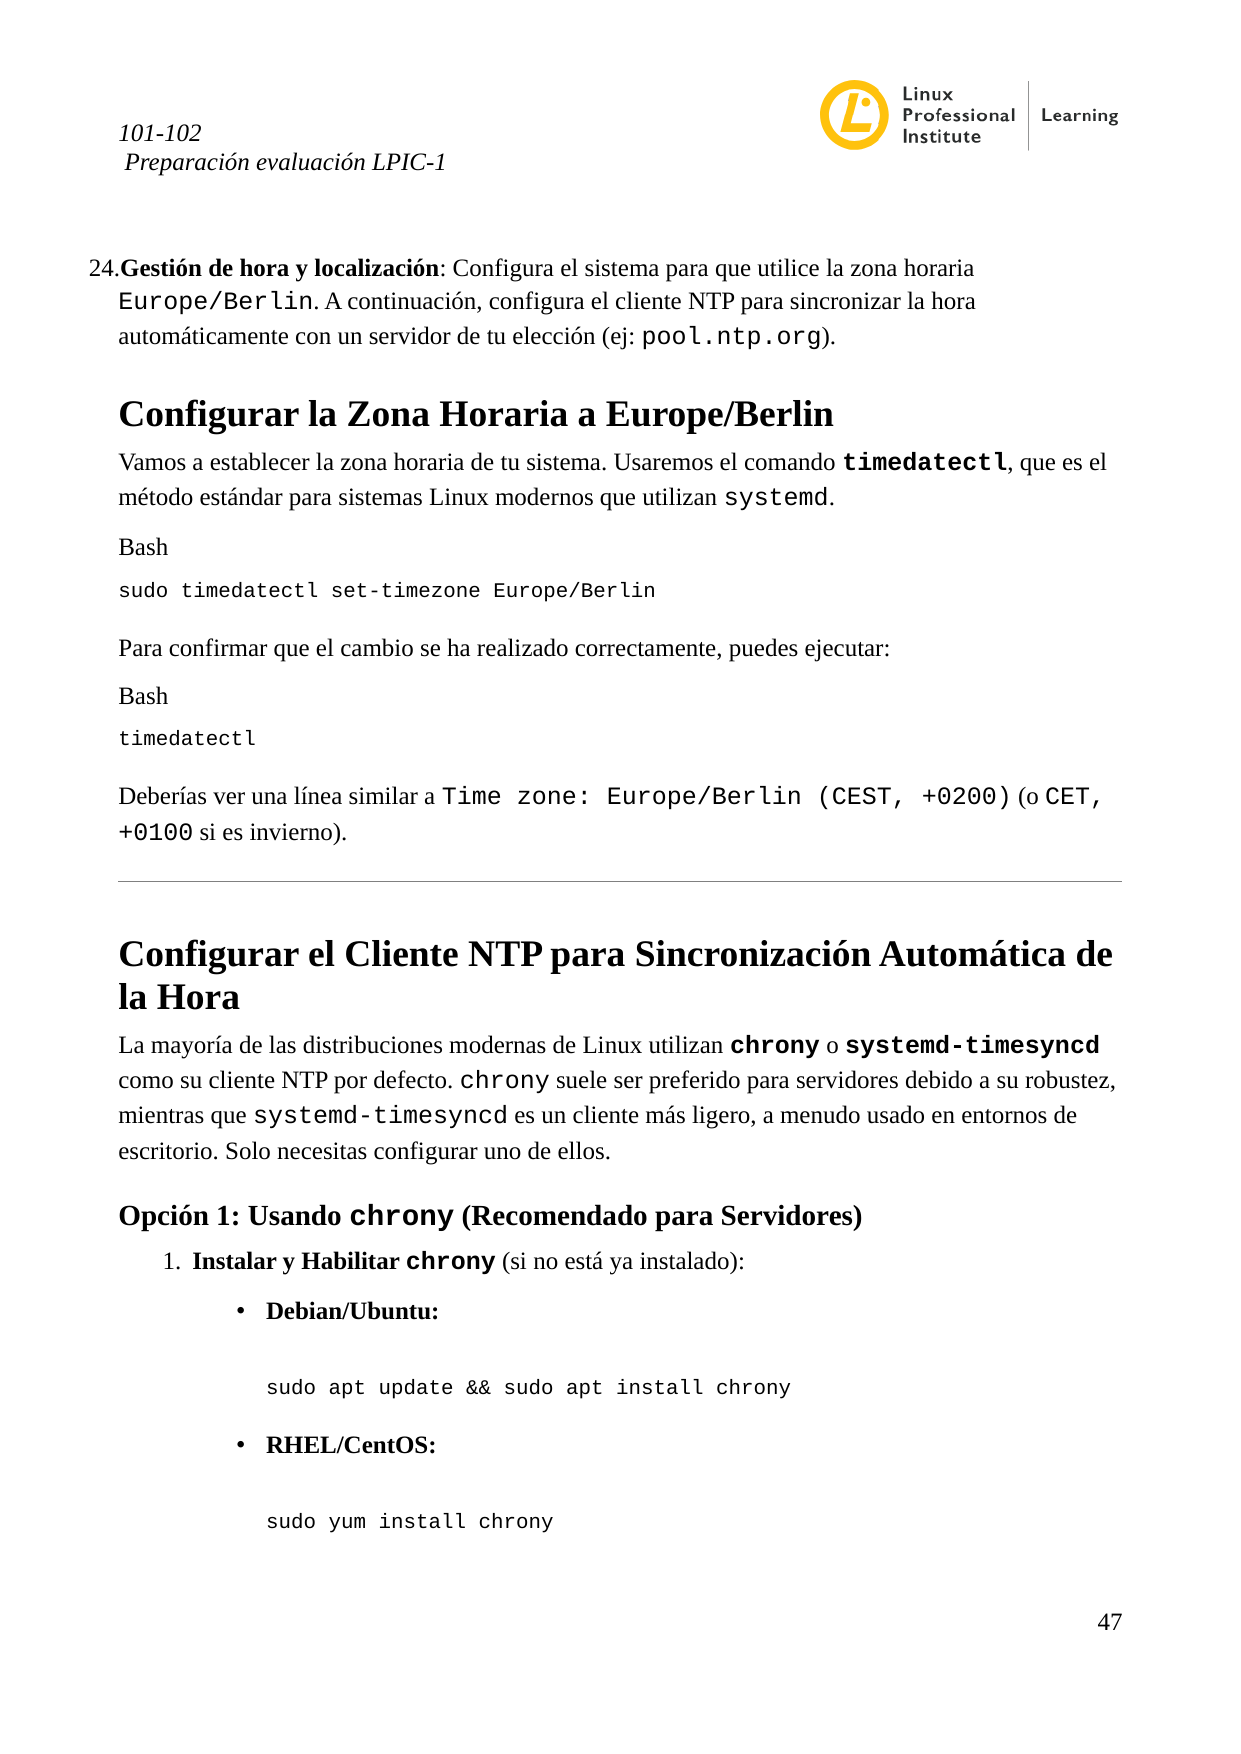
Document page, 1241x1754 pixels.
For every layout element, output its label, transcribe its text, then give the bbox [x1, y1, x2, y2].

text Vamos a establecer la zona horaria de tu sistema. Usaremos el comando timedatectl, que es el método estándar para sistemas Linux modernos que utilizan systemd. [118, 447, 1122, 513]
subtitle Configurar la Zona Horaria a Europe/Berlin [118, 392, 1122, 435]
list Debian/Ubuntu: [236, 1296, 1122, 1325]
text Deberías ver una línea similar a Time zone: Europe/Berlin (CEST, +0200) (o CET, +0100 si es invierno). [118, 781, 1122, 847]
list Gestión de hora y localización: Configura el sistema para que utilice la zona horaria Europe/Berlin. A continuación, configura el cliente NTP para sincronizar la hora automáticamente con un servidor de tu elección (ej: pool.ntp.org). [118, 253, 1122, 352]
subtitle Opción 1: Usando chrony (Recomendado para Servidores) [118, 1198, 1122, 1234]
text Bash [118, 681, 1122, 709]
text Para confirmar que el cambio se ha realizado correctamente, puedes ejecutar: [118, 633, 1122, 662]
text Bash [118, 532, 1122, 561]
subtitle Configurar el Cliente NTP para Sincronización Automática de la Hora [118, 932, 1122, 1018]
text sudo timedatectl set-timezone Europe/Berlin [118, 580, 1122, 604]
list sudo apt update && sudo apt install chrony [236, 1377, 1122, 1401]
list Instalar y Habilitar chrony (si no está ya instalado): [162, 1246, 1122, 1277]
text timedatectl [118, 728, 1122, 752]
list RHEL/CentOS: [236, 1430, 1122, 1459]
list sudo yum install chrony [236, 1511, 1122, 1534]
picture [819, 79, 1119, 151]
text La mayoría de las distribuciones modernas de Linux utilizan chrony o systemd-timesyncd como su cliente NTP por defecto. chrony suele ser preferido para servidores debido a su robustez, mientras que systemd-timesyncd es un cliente más ligero, a menudo usado en entornos de escritorio. Solo necesitas configurar uno de ellos. [118, 1030, 1122, 1164]
